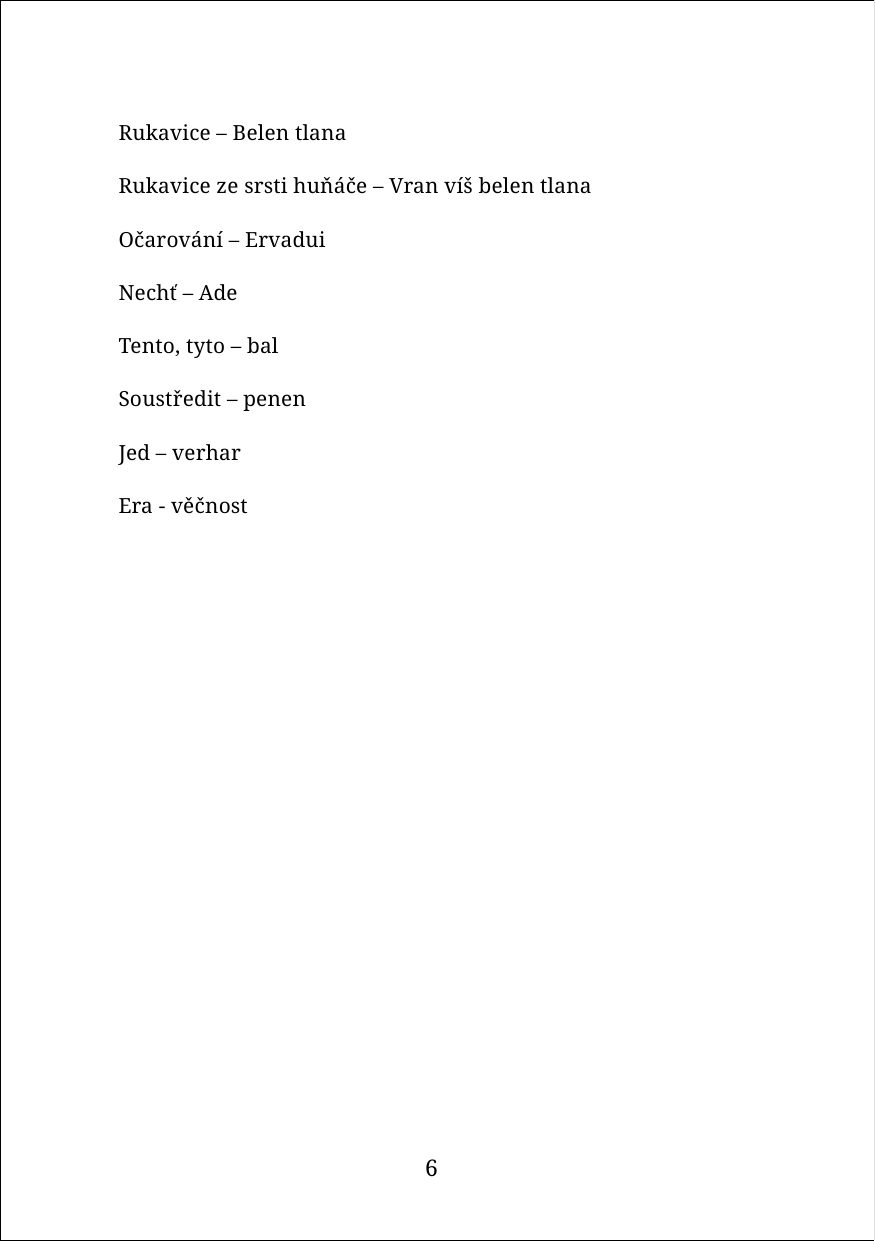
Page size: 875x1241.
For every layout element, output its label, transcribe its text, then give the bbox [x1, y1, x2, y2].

text Očarování – Ervadui [118, 225, 756, 253]
text Tento, tyto – bal [118, 331, 756, 359]
text Rukavice – Belen tlana [118, 118, 756, 147]
text Rukavice ze srsti huňáče – Vran víš belen tlana [118, 171, 756, 200]
text Nechť – Ade [118, 278, 756, 306]
text Era - věčnost [118, 491, 756, 519]
text Soustředit – penen [118, 384, 756, 413]
text Jed – verhar [118, 438, 756, 466]
